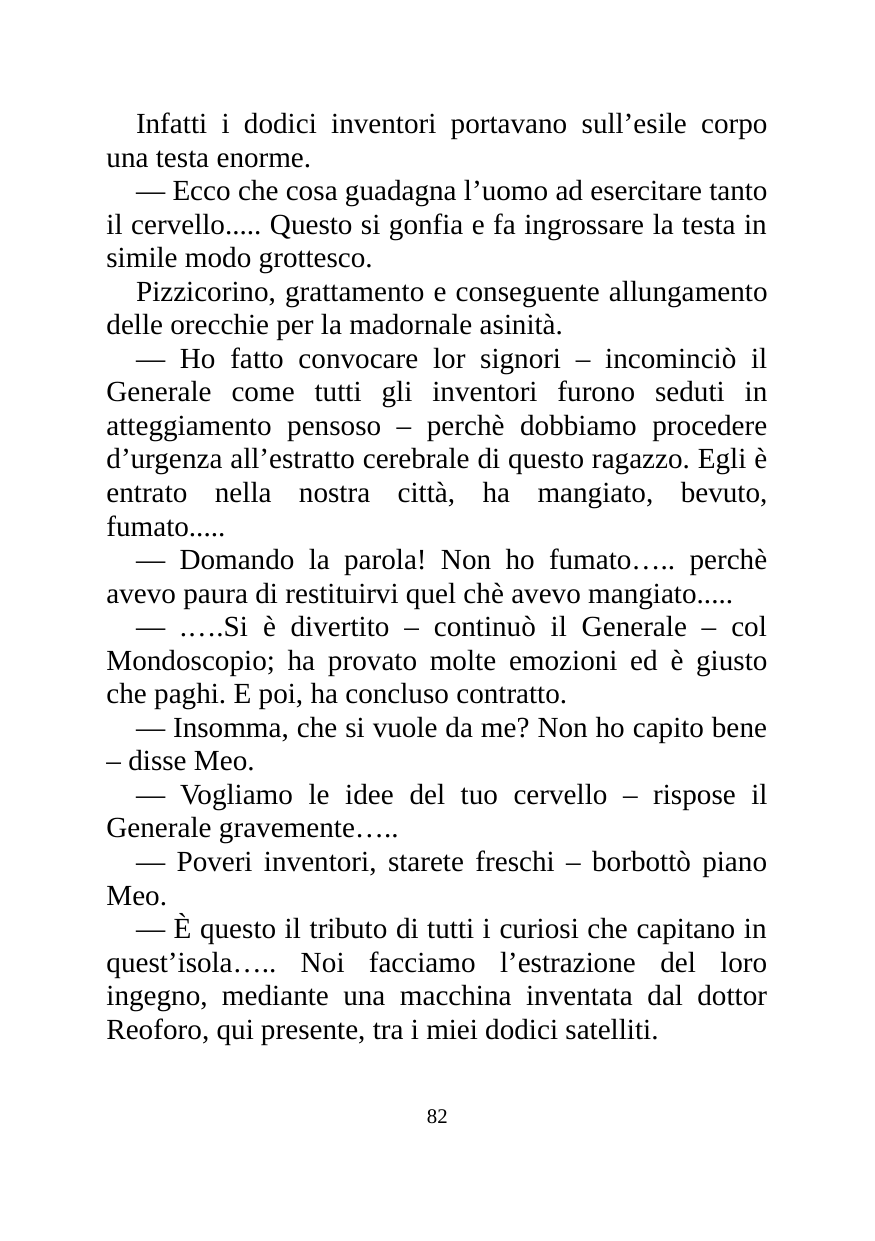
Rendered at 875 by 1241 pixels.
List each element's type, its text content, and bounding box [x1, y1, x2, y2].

text — Insomma, che si vuole da me? Non ho capito bene – disse Meo. [106, 710, 768, 777]
text — .….Si è divertito – continuò il Generale – col Mondoscopio; ha provato molte emozioni ed è giusto che paghi. E poi, ha concluso contratto. [106, 609, 768, 710]
text — È questo il tributo di tutti i curiosi che capitano in quest’isola….. Noi facciamo l’estrazione del loro ingegno, mediante una macchina inventata dal dottor Reoforo, qui presente, tra i miei dodici satelliti. [106, 911, 768, 1045]
text — Ecco che cosa guadagna l’uomo ad esercitare tanto il cervello..... Questo si gonfia e fa ingrossare la testa in simile modo grottesco. [106, 173, 768, 274]
text Pizzicorino, grattamento e conseguente allungamento delle orecchie per la madornale asinità. [106, 274, 768, 341]
text — Domando la parola! Non ho fumato….. perchè avevo paura di restituirvi quel chè avevo mangiato..... [106, 542, 768, 609]
text — Poveri inventori, starete freschi – borbottò piano Meo. [106, 844, 768, 911]
text — Vogliamo le idee del tuo cervello – rispose il Generale gravemente….. [106, 777, 768, 844]
text Infatti i dodici inventori portavano sull’esile corpo una testa enorme. [106, 106, 768, 173]
text — Ho fatto convocare lor signori – incominciò il Generale come tutti gli inventori furono seduti in atteggiamento pensoso – perchè dobbiamo procedere d’urgenza all’estratto cerebrale di questo ragazzo. Egli è entrato nella nostra città, ha mangiato, bevuto, fumato..... [106, 341, 768, 542]
